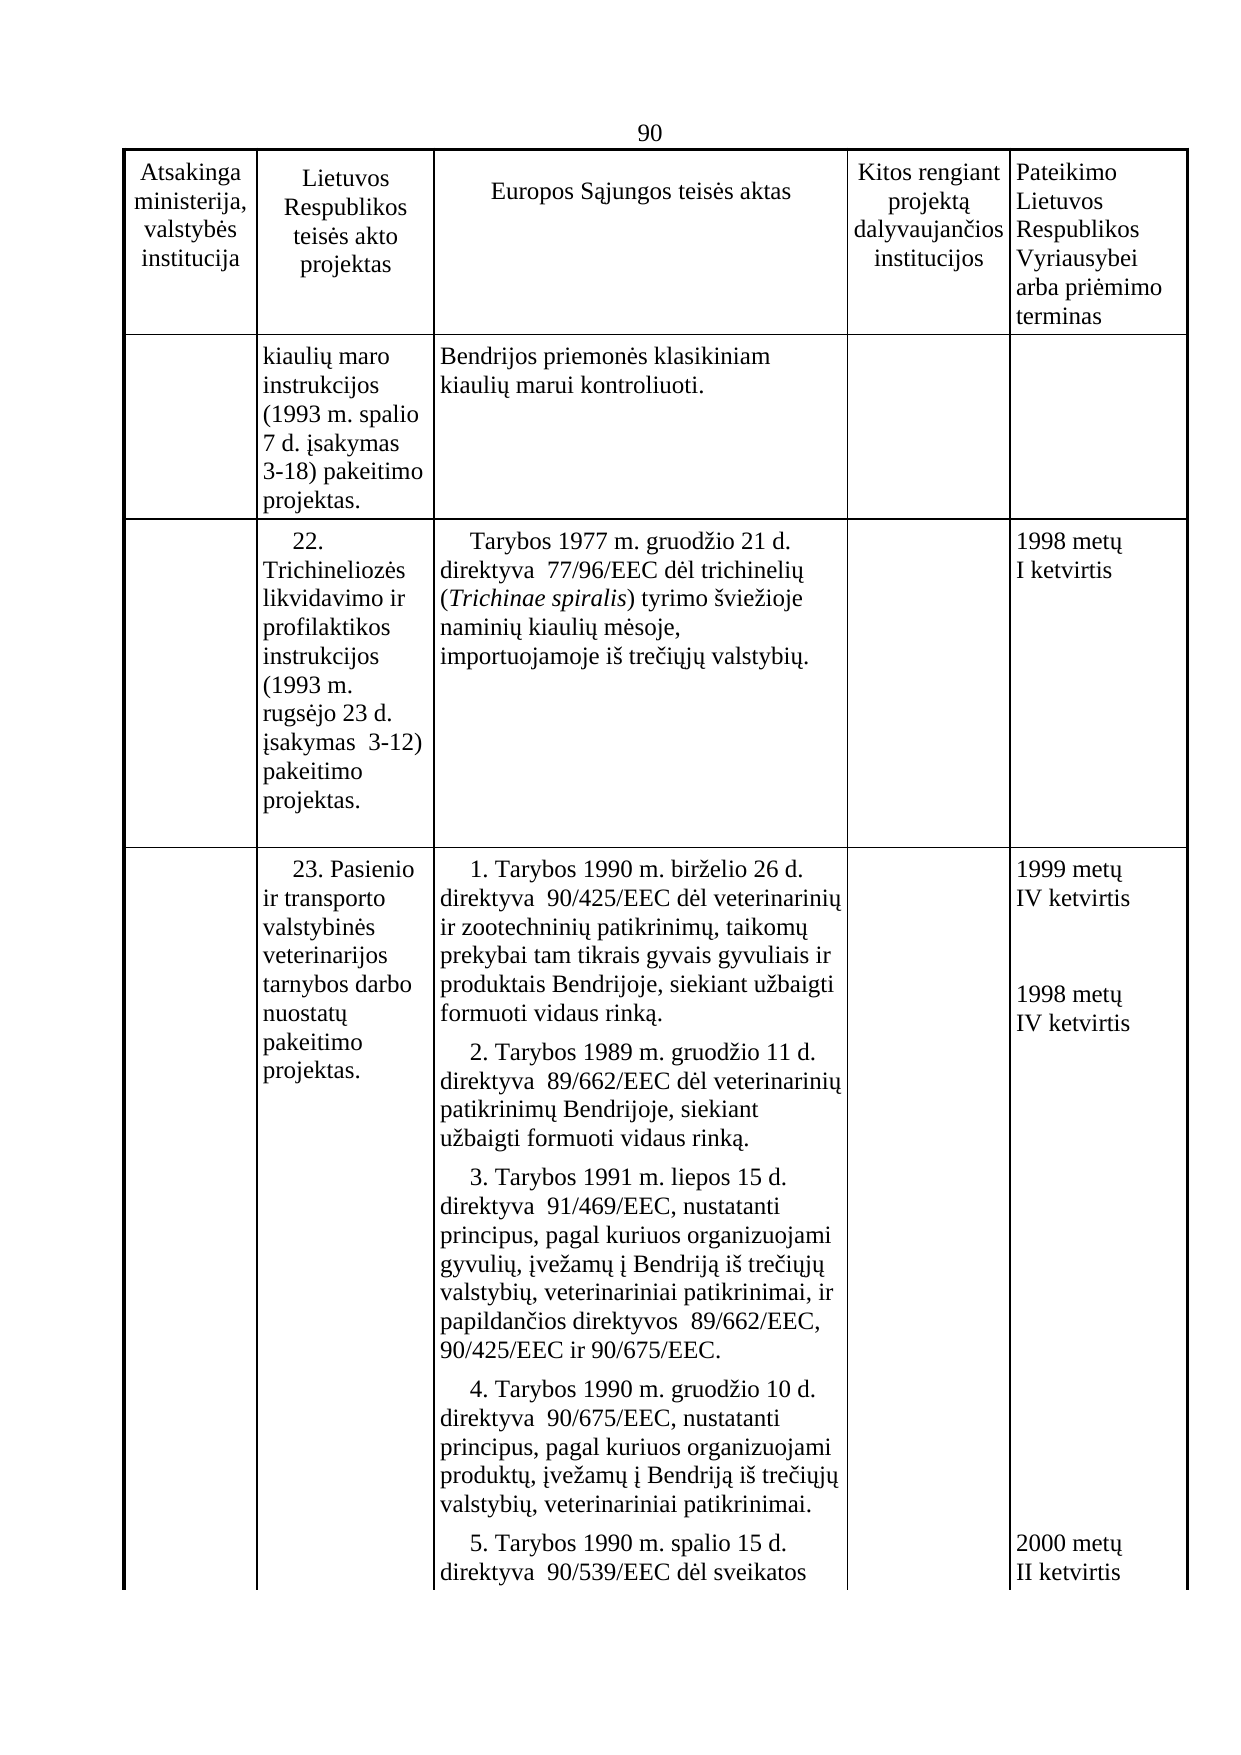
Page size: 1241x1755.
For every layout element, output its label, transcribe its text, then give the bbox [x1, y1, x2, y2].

table_cell Tarybos 1977 m. gruodžio 21 d. direktyva 77/96/EEC dėl trichinelių (Trichinae spiralis) tyrimo šviežioje naminių kiaulių mėsoje, importuojamoje iš trečiųjų valstybių. [435, 520, 847, 846]
table_cell 22. Trichineliozės likvidavimo ir profilaktikos instrukcijos (1993 m. rugsėjo 23 d. įsakymas 3-12) pakeitimo projektas. [258, 520, 433, 846]
table_header Atsakinga ministerija, valstybės institucija [126, 151, 256, 334]
table_cell [848, 335, 1009, 518]
table_cell [1011, 335, 1186, 518]
table_cell 1998 metų I ketvirtis [1011, 520, 1186, 846]
table_cell [126, 520, 256, 846]
table_cell 5. Tarybos 1990 m. spalio 15 d. direktyva 90/539/EEC dėl sveikatos [435, 1522, 847, 1590]
table_cell [848, 1522, 1009, 1590]
table_cell kiaulių maro instrukcijos (1993 m. spalio 7 d. įsakymas 3-18) pakeitimo projektas. [258, 335, 433, 518]
table_cell 1. Tarybos 1990 m. birželio 26 d. direktyva 90/425/EEC dėl veterinarinių ir zootechninių patikrinimų, taikomų prekybai tam tikrais gyvais gyvuliais ir produktais Bendrijoje, siekiant užbaigti formuoti vidaus rinką. 2. Tarybos 1989 m. gruodžio 11 d. direktyva 89/662/EEC dėl veterinarinių patikrinimų Bendrijoje, siekiant užbaigti formuoti vidaus rinką. 3. Tarybos 1991 m. liepos 15 d. direktyva 91/469/EEC, nustatanti principus, pagal kuriuos organizuojami gyvulių, įvežamų į Bendriją iš trečiųjų valstybių, veterinariniai patikrinimai, ir papildančios direktyvos 89/662/EEC, 90/425/EEC ir 90/675/EEC. 4. Tarybos 1990 m. gruodžio 10 d. direktyva 90/675/EEC, nustatanti principus, pagal kuriuos organizuojami produktų, įvežamų į Bendriją iš trečiųjų valstybių, veterinariniai patikrinimai. [435, 848, 847, 1522]
table_cell [848, 520, 1009, 846]
table_cell [126, 848, 256, 1522]
table_cell 1999 metų IV ketvirtis 1998 metų IV ketvirtis [1011, 848, 1186, 1522]
table_header Europos Sąjungos teisės aktas [435, 151, 847, 334]
table_header Pateikimo Lietuvos Respublikos Vyriausybei arba priėmimo terminas [1011, 151, 1186, 334]
table_cell Bendrijos priemonės klasikiniam kiaulių marui kontroliuoti. [435, 335, 847, 518]
table_header Kitos rengiant projektą dalyvaujančios institucijos [848, 151, 1009, 334]
table_cell [848, 848, 1009, 1522]
table_cell [126, 1522, 256, 1590]
table_cell [126, 335, 256, 518]
table_cell 23. Pasienio ir transporto valstybinės veterinarijos tarnybos darbo nuostatų pakeitimo projektas. [258, 848, 433, 1522]
table_header Lietuvos Respublikos teisės akto projektas [258, 151, 433, 334]
table_cell 2000 metų II ketvirtis [1011, 1522, 1186, 1590]
table_cell [258, 1522, 433, 1590]
